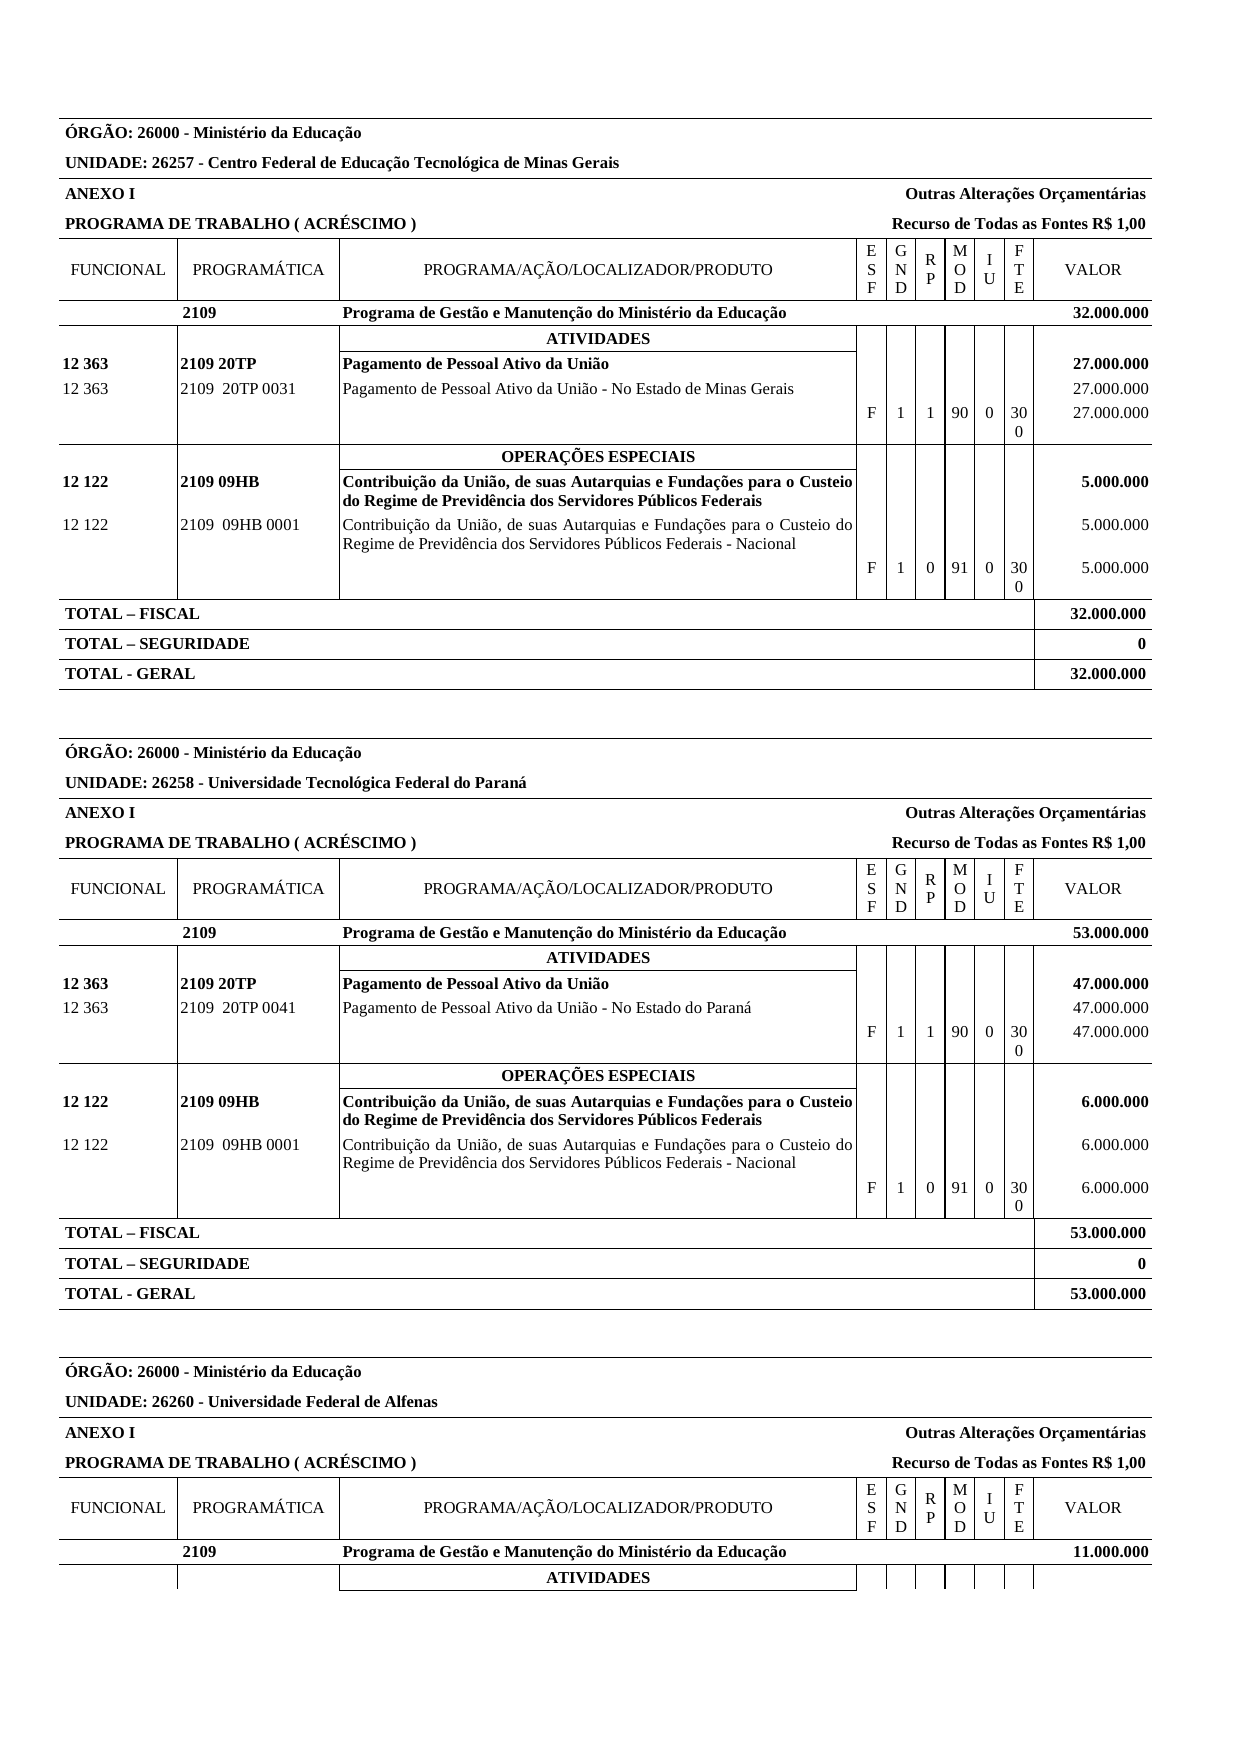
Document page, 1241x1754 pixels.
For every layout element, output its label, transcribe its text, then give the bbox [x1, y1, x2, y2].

table_cell R P [916, 1478, 944, 1539]
table_cell ANEXO I [59, 799, 856, 828]
table_cell [178, 946, 339, 970]
table_cell F T E [1005, 859, 1033, 919]
table_cell [946, 469, 974, 513]
table_cell [975, 469, 1004, 513]
table_cell [916, 970, 944, 996]
table_cell [1034, 1565, 1152, 1590]
table_cell [1034, 1064, 1152, 1088]
table_cell [857, 1088, 886, 1132]
table_cell 5.000.000 [1034, 556, 1152, 599]
table_cell [975, 326, 1004, 351]
table_cell 47.000.000 [1034, 1020, 1152, 1063]
table_cell [178, 326, 339, 351]
table_cell ÓRGÃO: 26000 - Ministério da Educação [59, 1358, 1152, 1387]
table_cell [946, 1064, 974, 1088]
table_cell 2109 09HB [178, 1088, 339, 1132]
table_cell [59, 690, 1034, 738]
table_cell 0 [916, 1175, 944, 1218]
table_cell [340, 1175, 856, 1218]
table_cell FUNCIONAL [59, 1478, 177, 1539]
table_cell [975, 1064, 1004, 1088]
table_cell 300 [1005, 401, 1033, 443]
table_cell ANEXO I [59, 1418, 856, 1447]
table_cell Outras Alterações Orçamentárias [856, 179, 1152, 208]
table_cell 2109 [59, 301, 339, 325]
table_cell 32.000.000 [1035, 600, 1152, 629]
table_cell Atividades [340, 1565, 856, 1590]
table_cell 2109 09HB [178, 469, 339, 513]
table_cell [1005, 946, 1033, 970]
table_cell Pagamento de Pessoal Ativo da União - No Estado de Minas Gerais [340, 376, 856, 401]
table_cell [946, 351, 974, 376]
table_cell 2109 20TP [178, 351, 339, 376]
table_cell [887, 1088, 915, 1132]
table_cell [975, 1132, 1004, 1175]
table_cell Outras Alterações Orçamentárias [856, 1418, 1152, 1447]
table_cell 5.000.000 [1034, 513, 1152, 556]
table_cell [887, 946, 915, 970]
table_cell 6.000.000 [1034, 1088, 1152, 1132]
table_cell 2109 20TP 0041 [178, 996, 339, 1020]
table_cell 0 [975, 1175, 1004, 1218]
table_cell M O D [946, 239, 974, 300]
table_cell Operações Especiais [340, 445, 856, 469]
table_cell ANEXO I [59, 179, 856, 208]
table_cell 6.000.000 [1034, 1175, 1152, 1218]
table_cell 1 [887, 1175, 915, 1218]
table_cell 0 [975, 401, 1004, 443]
table_cell R P [916, 239, 944, 300]
table_cell TOTAL – SEGURIDADE [59, 1249, 1034, 1278]
table_cell [975, 1565, 1004, 1590]
table_cell [340, 401, 856, 443]
table_cell 27.000.000 [1034, 351, 1152, 376]
table_cell F T E [1005, 239, 1033, 300]
table_cell ÓRGÃO: 26000 - Ministério da Educação [59, 119, 1152, 148]
table_cell [340, 1020, 856, 1063]
table_cell [1005, 513, 1033, 556]
table_cell [1005, 469, 1033, 513]
table_cell 53.000.000 [1034, 920, 1152, 945]
table_cell [857, 351, 886, 376]
table_cell 12 122 [59, 1088, 177, 1132]
table_cell [887, 1132, 915, 1175]
table_cell 1 [887, 556, 915, 599]
table_cell [857, 469, 886, 513]
table_cell [916, 1132, 944, 1175]
table_cell UNIDADE: 26260 - Universidade Federal de Alfenas [59, 1387, 856, 1417]
table_cell [59, 1565, 177, 1590]
table_cell [1005, 1064, 1033, 1088]
table_cell UNIDADE: 26257 - Centro Federal de Educação Tecnológica de Minas Gerais [59, 148, 856, 178]
table_cell [1005, 376, 1033, 401]
table_cell 32.000.000 [1034, 301, 1152, 325]
table_cell [886, 1565, 916, 1590]
table_cell 1 [887, 401, 915, 443]
table_cell [916, 326, 944, 351]
table_cell F T E [1005, 1478, 1033, 1539]
table_cell [975, 351, 1004, 376]
table_cell Programa de Gestão e Manutenção do Ministério da Educação [340, 920, 1034, 945]
table_cell PROGRAMA/AÇÃO/LOCALIZADOR/PRODUTO [340, 239, 856, 300]
table_cell Pagamento de Pessoal Ativo da União [340, 352, 856, 376]
table_cell [178, 445, 339, 469]
table_cell [887, 970, 915, 996]
table_cell G N D [887, 239, 915, 300]
table_cell [887, 469, 915, 513]
table_cell 0 [916, 556, 944, 599]
table_cell TOTAL – FISCAL [59, 1219, 1034, 1248]
table_cell [946, 1088, 974, 1132]
table_cell [946, 376, 974, 401]
table_cell [946, 1132, 974, 1175]
table_cell 90 [946, 401, 974, 443]
table_cell [916, 996, 944, 1020]
table_cell [857, 1132, 886, 1175]
table_cell [975, 445, 1004, 469]
table_cell Contribuição da União, de suas Autarquias e Fundações para o Custeio do Regime de Previdência dos Servidores Públicos Federais [340, 1089, 856, 1132]
table_cell [887, 376, 915, 401]
table_cell FUNCIONAL [59, 239, 177, 300]
table_cell I U [975, 239, 1004, 300]
table_cell 47.000.000 [1034, 970, 1152, 996]
table_cell PROGRAMA DE TRABALHO ( ACRÉSCIMO ) [59, 828, 856, 858]
table_cell Contribuição da União, de suas Autarquias e Fundações para o Custeio do Regime de Previdência dos Servidores Públicos Federais - Nacional [340, 513, 856, 556]
table_cell [340, 556, 856, 599]
table_cell [916, 1088, 944, 1132]
table_cell TOTAL – FISCAL [59, 600, 1034, 629]
table_cell [1005, 970, 1033, 996]
table_cell Programa de Gestão e Manutenção do Ministério da Educação [340, 1540, 1034, 1564]
table_cell VALOR [1034, 239, 1152, 300]
table_cell Outras Alterações Orçamentárias [856, 799, 1152, 828]
table_cell PROGRAMA/AÇÃO/LOCALIZADOR/PRODUTO [340, 1478, 856, 1539]
table_cell PROGRAMÁTICA [178, 859, 339, 919]
table_cell 32.000.000 [1035, 660, 1152, 689]
table_cell F [857, 1020, 886, 1063]
table_cell PROGRAMA DE TRABALHO ( ACRÉSCIMO ) [59, 208, 856, 238]
table_cell [975, 513, 1004, 556]
table_cell 12 363 [59, 376, 177, 401]
table_cell [975, 1088, 1004, 1132]
table_cell Pagamento de Pessoal Ativo da União - No Estado do Paraná [340, 996, 856, 1020]
table_cell VALOR [1034, 1478, 1152, 1539]
table_cell TOTAL – SEGURIDADE [59, 630, 1034, 659]
table_cell 12 122 [59, 513, 177, 556]
table_cell [916, 1064, 944, 1088]
table_cell [887, 513, 915, 556]
table_cell [1005, 445, 1033, 469]
table_cell 12 363 [59, 351, 177, 376]
table_cell 1 [916, 1020, 944, 1063]
table_cell ÓRGÃO: 26000 - Ministério da Educação [59, 739, 1152, 768]
table_cell G N D [887, 1478, 915, 1539]
table_cell Recurso de Todas as Fontes R$ 1,00 [856, 1447, 1152, 1477]
table_cell 5.000.000 [1034, 469, 1152, 513]
table_cell [1005, 1132, 1033, 1175]
table_cell [59, 445, 177, 469]
table_cell [59, 401, 177, 443]
table_cell [916, 513, 944, 556]
table_cell [857, 946, 886, 970]
table_cell 300 [1005, 556, 1033, 599]
table_cell [887, 351, 915, 376]
table_cell G N D [887, 859, 915, 919]
table_cell 1 [887, 1020, 915, 1063]
table_cell I U [975, 859, 1004, 919]
table_cell 0 [1035, 1249, 1152, 1278]
table_cell R P [916, 859, 944, 919]
table_cell PROGRAMÁTICA [178, 239, 339, 300]
table_cell Recurso de Todas as Fontes R$ 1,00 [856, 208, 1152, 238]
table_cell PROGRAMÁTICA [178, 1478, 339, 1539]
table_cell [857, 970, 886, 996]
table_cell [946, 513, 974, 556]
table_cell [887, 1064, 915, 1088]
table_cell [857, 996, 886, 1020]
table_cell Atividades [340, 946, 856, 970]
table_cell [1034, 1310, 1152, 1357]
table_cell [975, 376, 1004, 401]
table_cell M O D [946, 1478, 974, 1539]
table_cell [916, 445, 944, 469]
table_cell 47.000.000 [1034, 996, 1152, 1020]
table_cell [946, 445, 974, 469]
table_cell F [857, 1175, 886, 1218]
table_cell [1005, 996, 1033, 1020]
table_cell 53.000.000 [1035, 1219, 1152, 1248]
table_cell [916, 1565, 945, 1590]
table_cell [975, 970, 1004, 996]
table_cell Contribuição da União, de suas Autarquias e Fundações para o Custeio do Regime de Previdência dos Servidores Públicos Federais [340, 470, 856, 513]
table_cell 300 [1005, 1020, 1033, 1063]
table_cell [178, 1020, 339, 1063]
table_cell [1005, 326, 1033, 351]
table_cell [916, 351, 944, 376]
table_cell [177, 1565, 339, 1590]
table_cell PROGRAMA/AÇÃO/LOCALIZADOR/PRODUTO [340, 859, 856, 919]
table_cell 2109 09HB 0001 [178, 513, 339, 556]
table_cell VALOR [1034, 859, 1152, 919]
table_cell Recurso de Todas as Fontes R$ 1,00 [856, 828, 1152, 858]
table_cell [857, 1064, 886, 1088]
table_cell [916, 469, 944, 513]
table_cell 2109 20TP [178, 970, 339, 996]
table_cell [1034, 946, 1152, 970]
table_cell [59, 1310, 1034, 1357]
table_cell [946, 996, 974, 1020]
table_cell 91 [946, 1175, 974, 1218]
table_cell [857, 513, 886, 556]
table_cell 0 [975, 1020, 1004, 1063]
table_cell Pagamento de Pessoal Ativo da União [340, 971, 856, 996]
table_cell [946, 326, 974, 351]
table_cell TOTAL - GERAL [59, 1279, 1034, 1308]
table_cell [178, 401, 339, 443]
table_cell [856, 148, 1152, 178]
table_cell 90 [946, 1020, 974, 1063]
table_cell [857, 326, 886, 351]
table_cell 12 363 [59, 996, 177, 1020]
table_cell 2109 [59, 1540, 339, 1564]
table_cell 27.000.000 [1034, 401, 1152, 443]
table_cell [975, 996, 1004, 1020]
table_cell Contribuição da União, de suas Autarquias e Fundações para o Custeio do Regime de Previdência dos Servidores Públicos Federais - Nacional [340, 1132, 856, 1175]
table_cell [1004, 1565, 1034, 1590]
table_cell F [857, 556, 886, 599]
table_cell 12 363 [59, 970, 177, 996]
table_cell [856, 768, 1152, 798]
table_cell TOTAL - GERAL [59, 660, 1034, 689]
table_cell [59, 326, 177, 351]
table_cell I U [975, 1478, 1004, 1539]
table_cell [1034, 690, 1152, 738]
table_cell [857, 376, 886, 401]
table_cell UNIDADE: 26258 - Universidade Tecnológica Federal do Paraná [59, 768, 856, 798]
table_cell M O D [946, 859, 974, 919]
table_cell 1 [916, 401, 944, 443]
table_cell [856, 1387, 1152, 1417]
table_cell [59, 946, 177, 970]
table_cell [975, 946, 1004, 970]
table_cell 12 122 [59, 469, 177, 513]
table_cell Programa de Gestão e Manutenção do Ministério da Educação [340, 301, 1034, 325]
table_cell [916, 946, 944, 970]
table_cell [946, 970, 974, 996]
table_cell [1005, 351, 1033, 376]
table_cell E S F [857, 1478, 886, 1539]
table_cell [178, 1064, 339, 1088]
table_cell 2109 20TP 0031 [178, 376, 339, 401]
table_cell 300 [1005, 1175, 1033, 1218]
table_cell [59, 1175, 177, 1218]
table_cell [946, 946, 974, 970]
table_cell 6.000.000 [1034, 1132, 1152, 1175]
table_cell [59, 1064, 177, 1088]
table_cell 0 [1035, 630, 1152, 659]
table_cell E S F [857, 239, 886, 300]
table_cell E S F [857, 859, 886, 919]
table_cell [857, 1565, 886, 1590]
table_cell PROGRAMA DE TRABALHO ( ACRÉSCIMO ) [59, 1447, 856, 1477]
table_cell [1005, 1088, 1033, 1132]
table_cell [59, 556, 177, 599]
table_cell F [857, 401, 886, 443]
table_cell 11.000.000 [1034, 1540, 1152, 1564]
table_cell 0 [975, 556, 1004, 599]
table_cell Operações Especiais [340, 1064, 856, 1088]
table_cell Atividades [340, 326, 856, 351]
table_cell [59, 1020, 177, 1063]
table_cell 91 [946, 556, 974, 599]
table_cell 12 122 [59, 1132, 177, 1175]
table_cell [945, 1565, 974, 1590]
table_cell [178, 1175, 339, 1218]
table_cell [1034, 445, 1152, 469]
table_cell FUNCIONAL [59, 859, 177, 919]
table_cell [857, 445, 886, 469]
table_cell [916, 376, 944, 401]
table_cell [887, 445, 915, 469]
table_cell [178, 556, 339, 599]
table_cell 2109 [59, 920, 339, 945]
table_cell [887, 996, 915, 1020]
table_cell 53.000.000 [1035, 1279, 1152, 1308]
table_cell 27.000.000 [1034, 376, 1152, 401]
table_cell [1034, 326, 1152, 351]
table_cell 2109 09HB 0001 [178, 1132, 339, 1175]
table_cell [887, 326, 915, 351]
